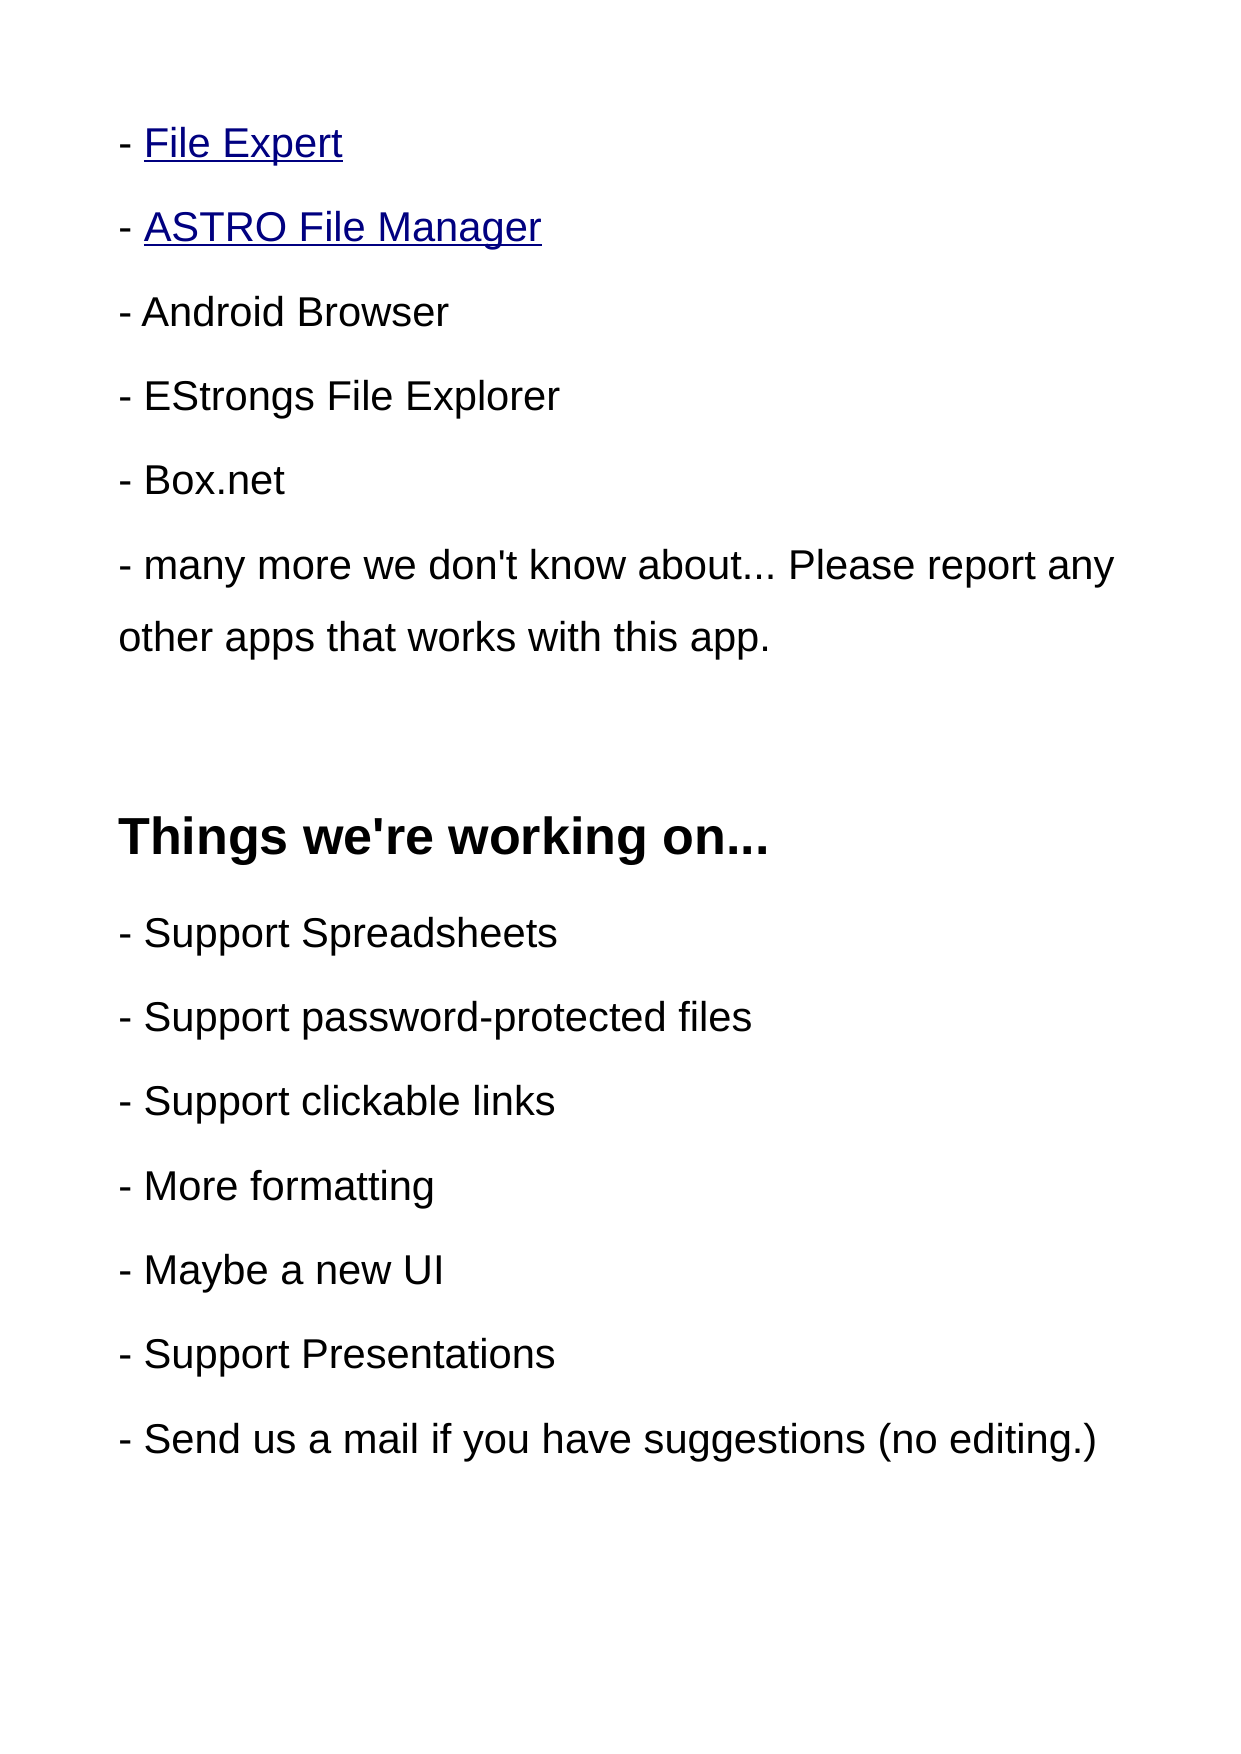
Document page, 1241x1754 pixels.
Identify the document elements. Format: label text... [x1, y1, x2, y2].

text - Maybe a new UI [118, 1245, 1122, 1293]
text - File Expert [118, 118, 1122, 166]
text - Box.net [118, 456, 1122, 503]
text - Android Browser [118, 287, 1122, 335]
text - More formatting [118, 1161, 1122, 1209]
text - Support clickable links [118, 1077, 1122, 1124]
text - ASTRO File Manager [118, 202, 1122, 250]
subtitle Things we're working on... [118, 806, 1122, 866]
text - Support Spreadsheets [118, 908, 1122, 956]
text - Support Presentations [118, 1330, 1122, 1378]
text - many more we don't know about... Please report any other apps that works with this app. [118, 540, 1122, 660]
text - EStrongs File Explorer [118, 371, 1122, 419]
text - Support password-protected files [118, 992, 1122, 1040]
text - Send us a mail if you have suggestions (no editing.) [118, 1414, 1122, 1462]
